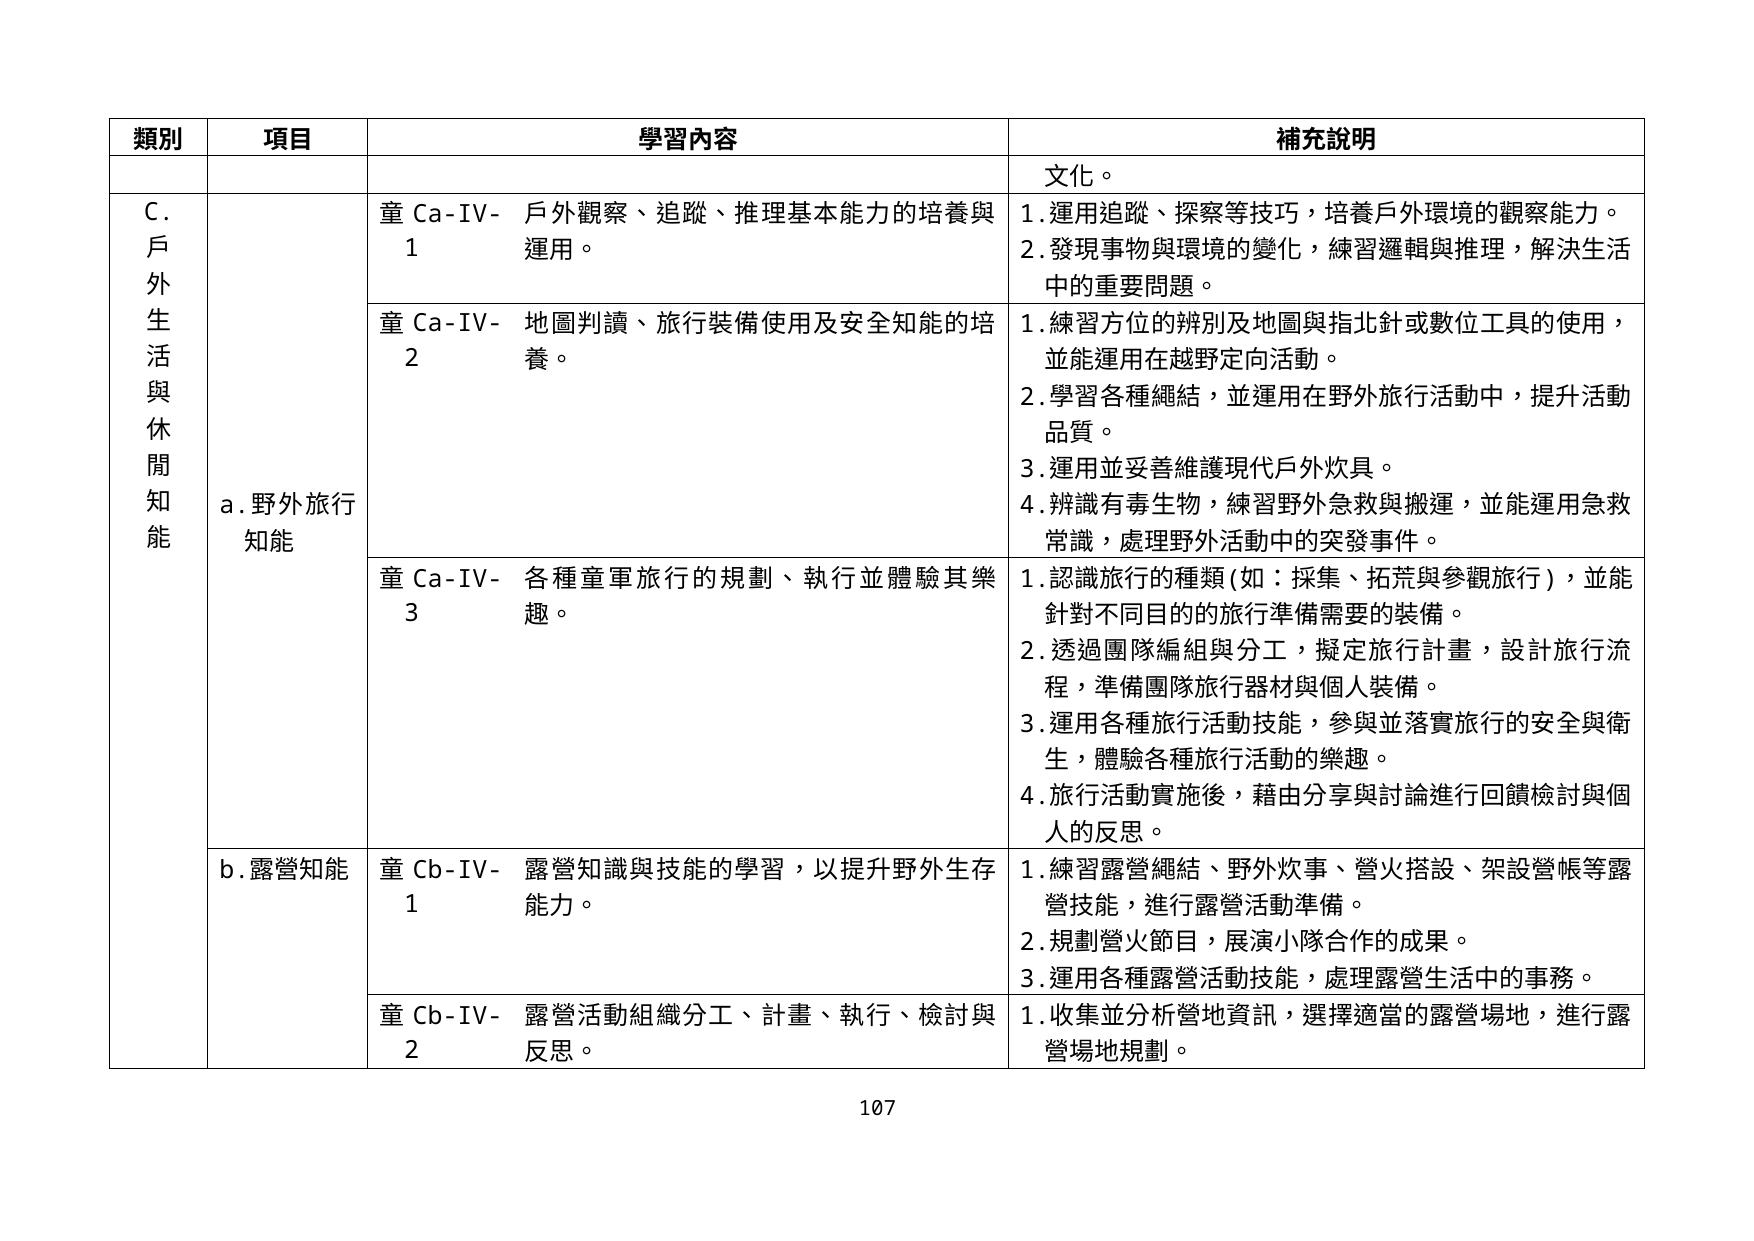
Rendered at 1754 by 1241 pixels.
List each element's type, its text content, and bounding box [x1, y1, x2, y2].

table_cell 地圖判讀、旅行裝備使用及安全知能的培養。 [513, 304, 1008, 557]
table_cell 童Ca-IV-3 [368, 558, 513, 848]
table_cell 各種童軍旅行的規劃、執行並體驗其樂趣。 [513, 558, 1008, 848]
table_header 學習內容 [368, 119, 1008, 155]
table_cell C. 戶 外 生 活 與 休 閒 知 能 [110, 194, 207, 1068]
table_cell 露營知識與技能的學習，以提升野外生存能力。 [513, 849, 1008, 994]
table_cell 童Cb-IV-2 [368, 995, 513, 1068]
table_cell 戶外觀察、追蹤、推理基本能力的培養與運用。 [513, 194, 1008, 302]
table_cell 1.練習露營繩結、野外炊事、營火搭設、架設營帳等露營技能，進行露營活動準備。 2.規劃營火節目，展演小隊合作的成果。 3.運用各種露營活動技能，處理露營生活中的事務。 [1009, 849, 1644, 994]
table_cell 1.認識旅行的種類(如：採集、拓荒與參觀旅行)，並能針對不同目的的旅行準備需要的裝備。 2.透過團隊編組與分工，擬定旅行計畫，設計旅行流程，準備團隊旅行器材與個人裝備。 3.運用各種旅行活動技能，參與並落實旅行的安全與衛生，體驗各種旅行活動的樂趣。 4.旅行活動實施後，藉由分享與討論進行回饋檢討與個人的反思。 [1009, 558, 1644, 848]
table_cell 文化。 [1009, 156, 1644, 193]
table_cell [110, 156, 207, 193]
table_cell b.露營知能 [208, 849, 367, 1068]
table_cell [513, 156, 1008, 193]
table_cell 露營活動組織分工、計畫、執行、檢討與反思。 [513, 995, 1008, 1068]
table_cell 童Ca-IV-2 [368, 304, 513, 557]
table_cell a.野外旅行知能 [208, 194, 367, 848]
table_cell [368, 156, 513, 193]
table_cell 童Ca-IV-1 [368, 194, 513, 302]
table_cell 童Cb-IV-1 [368, 849, 513, 994]
table_cell [208, 156, 367, 193]
table_cell 1.運用追蹤、探察等技巧，培養戶外環境的觀察能力。 2.發現事物與環境的變化，練習邏輯與推理，解決生活中的重要問題。 [1009, 194, 1644, 302]
table_cell 1.收集並分析營地資訊，選擇適當的露營場地，進行露營場地規劃。 [1009, 995, 1644, 1068]
table_header 類別 [110, 119, 207, 155]
table_header 補充說明 [1009, 119, 1644, 155]
table_cell 1.練習方位的辨別及地圖與指北針或數位工具的使用，並能運用在越野定向活動。 2.學習各種繩結，並運用在野外旅行活動中，提升活動品質。 3.運用並妥善維護現代戶外炊具。 4.辨識有毒生物，練習野外急救與搬運，並能運用急救常識，處理野外活動中的突發事件。 [1009, 304, 1644, 557]
table_header 項目 [208, 119, 367, 155]
